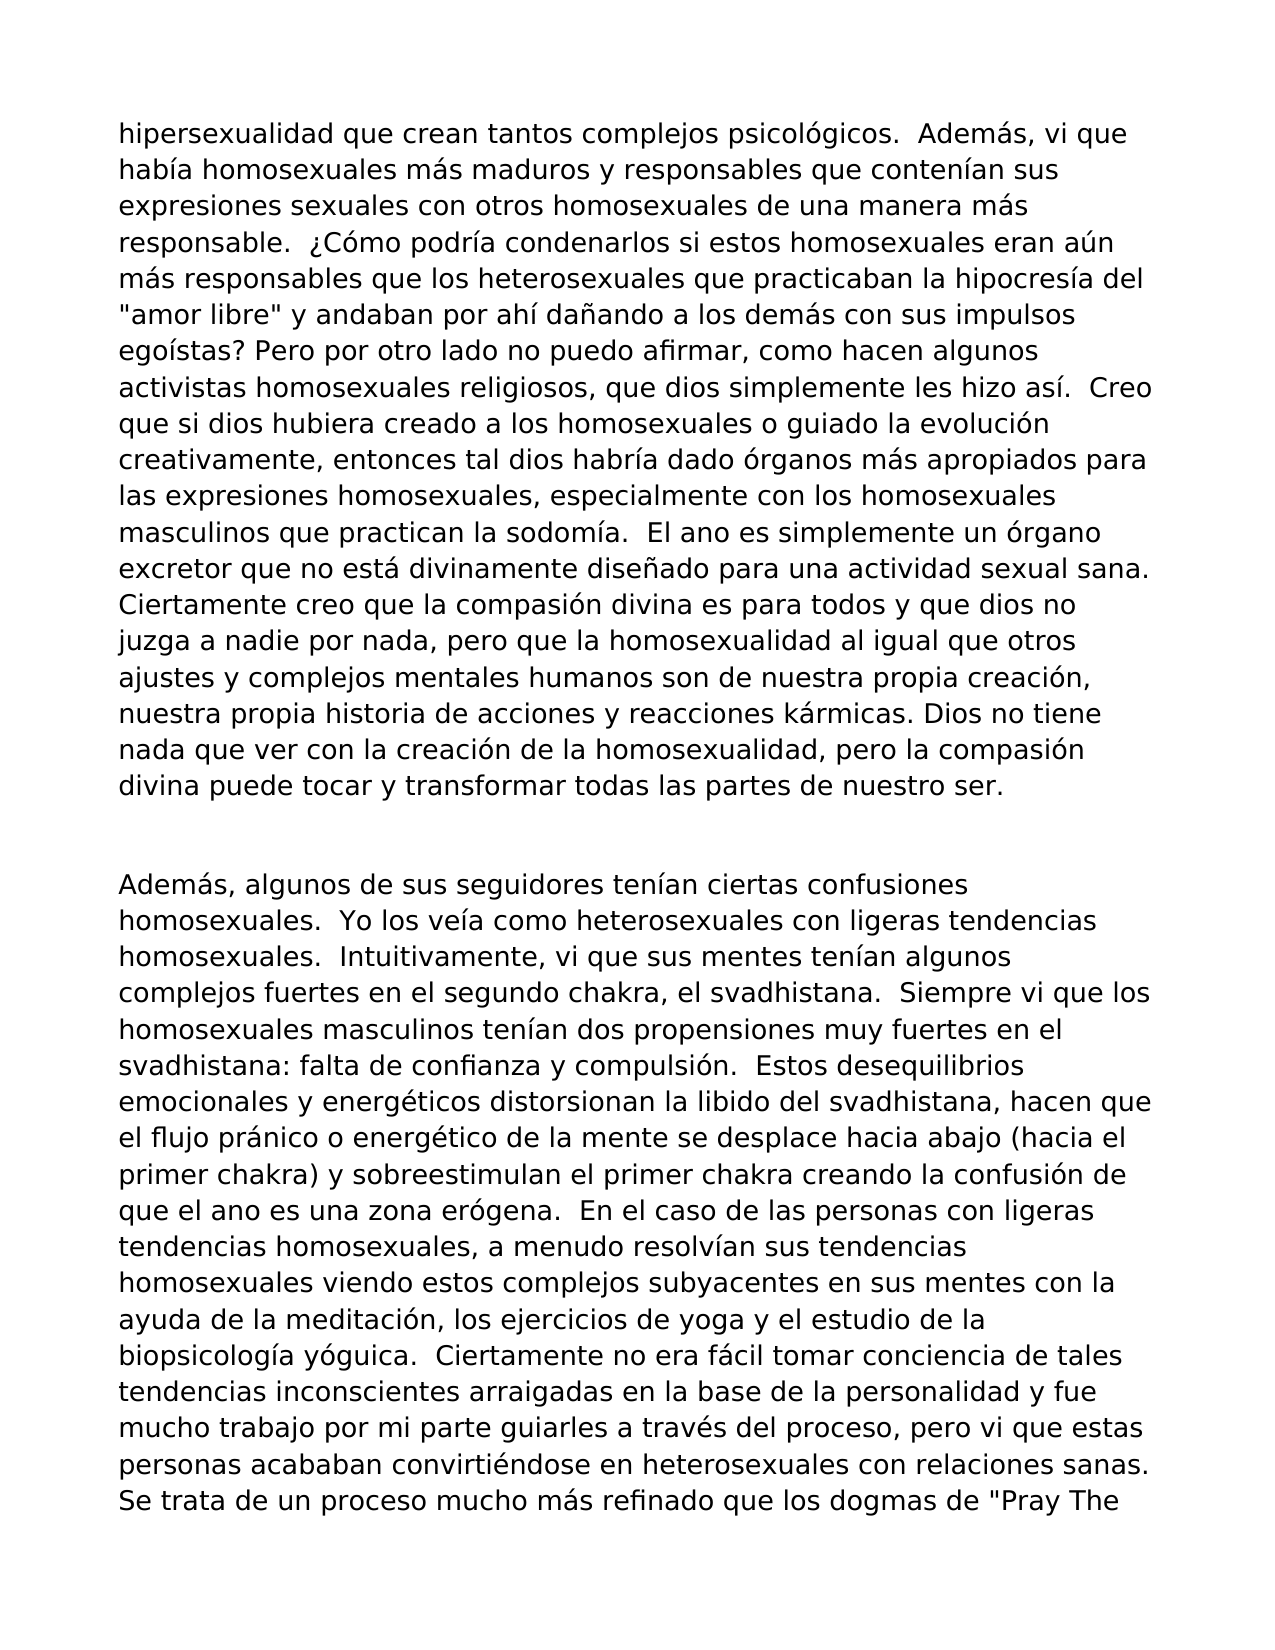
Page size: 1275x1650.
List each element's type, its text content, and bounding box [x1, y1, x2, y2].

text hipersexualidad que crean tantos complejos psicológicos. Además, vi que había homosexuales más maduros y responsables que contenían sus expresiones sexuales con otros homosexuales de una manera más responsable. ¿Cómo podría condenarlos si estos homosexuales eran aún más responsables que los heterosexuales que practicaban la hipocresía del "amor libre" y andaban por ahí dañando a los demás con sus impulsos egoístas? Pero por otro lado no puedo afirmar, como hacen algunos activistas homosexuales religiosos, que dios simplemente les hizo así. Creo que si dios hubiera creado a los homosexuales o guiado la evolución creativamente, entonces tal dios habría dado órganos más apropiados para las expresiones homosexuales, especialmente con los homosexuales masculinos que practican la sodomía. El ano es simplemente un órgano excretor que no está divinamente diseñado para una actividad sexual sana. Ciertamente creo que la compasión divina es para todos y que dios no juzga a nadie por nada, pero que la homosexualidad al igual que otros ajustes y complejos mentales humanos son de nuestra propia creación, nuestra propia historia de acciones y reacciones kármicas. Dios no tiene nada que ver con la creación de la homosexualidad, pero la compasión divina puede tocar y transformar todas las partes de nuestro ser. [118, 118, 1157, 802]
text Además, algunos de sus seguidores tenían ciertas confusiones homosexuales. Yo los veía como heterosexuales con ligeras tendencias homosexuales. Intuitivamente, vi que sus mentes tenían algunos complejos fuertes en el segundo chakra, el svadhistana. Siempre vi que los homosexuales masculinos tenían dos propensiones muy fuertes en el svadhistana: falta de confianza y compulsión. Estos desequilibrios emocionales y energéticos distorsionan la libido del svadhistana, hacen que el flujo pránico o energético de la mente se desplace hacia abajo (hacia el primer chakra) y sobreestimulan el primer chakra creando la confusión de que el ano es una zona erógena. En el caso de las personas con ligeras tendencias homosexuales, a menudo resolvían sus tendencias homosexuales viendo estos complejos subyacentes en sus mentes con la ayuda de la meditación, los ejercicios de yoga y el estudio de la biopsicología yóguica. Ciertamente no era fácil tomar conciencia de tales tendencias inconscientes arraigadas en la base de la personalidad y fue mucho trabajo por mi parte guiarles a través del proceso, pero vi que estas personas acababan convirtiéndose en heterosexuales con relaciones sanas. Se trata de un proceso mucho más refinado que los dogmas de "Pray The [118, 869, 1157, 1517]
